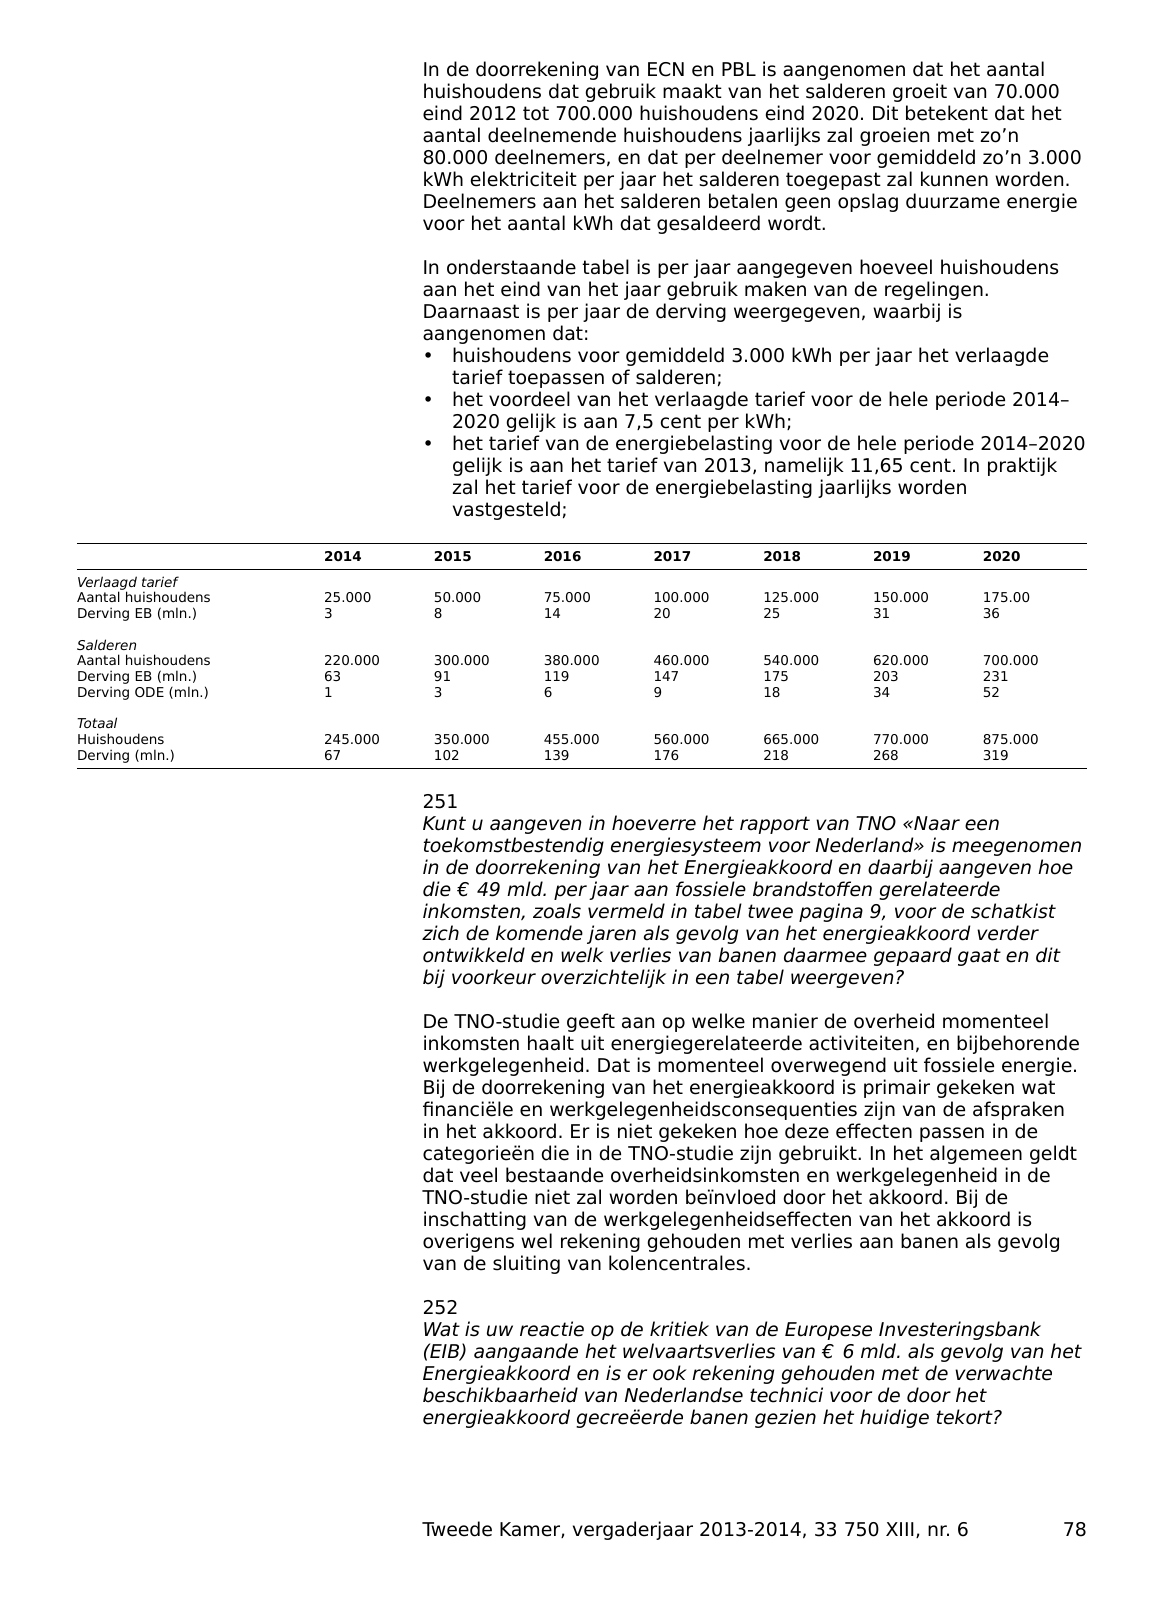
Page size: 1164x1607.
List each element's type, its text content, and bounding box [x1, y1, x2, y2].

table_cell 25.000 [318, 590, 428, 606]
table_cell [867, 570, 977, 590]
table_cell 52 [977, 685, 1087, 700]
table_cell [867, 716, 977, 732]
table_cell 63 [318, 669, 428, 685]
table_cell [757, 622, 867, 637]
table_cell [647, 716, 757, 732]
table_cell [428, 716, 537, 732]
text Wat is uw reactie op de kritiek van de Europese Investeringsbank (EIB) aangaande het welvaartsverlies van € 6 mld. als gevolg van het Energieakkoord en is er ook rekening gehouden met de verwachte beschikbaarheid van Nederlandse technici voor de door het energieakkoord gecreëerde banen gezien het huidige tekort? [422, 1319, 1087, 1429]
table_cell 34 [867, 685, 977, 700]
table_cell [647, 700, 757, 716]
table_cell Aantal huishoudens [77, 590, 318, 606]
text 251 [422, 791, 1087, 813]
table_cell 620.000 [867, 653, 977, 669]
table_cell Derving EB (mln.) [77, 606, 318, 622]
table_cell 176 [647, 748, 757, 768]
table_header 2017 [647, 544, 757, 569]
table_cell [77, 622, 318, 637]
table_cell [757, 716, 867, 732]
table_cell [647, 570, 757, 590]
table_cell 560.000 [647, 732, 757, 748]
table_cell 665.000 [757, 732, 867, 748]
table_cell 75.000 [538, 590, 647, 606]
table_cell 6 [538, 685, 647, 700]
table_header 2020 [977, 544, 1087, 569]
table_cell [538, 570, 647, 590]
table_cell 203 [867, 669, 977, 685]
table_cell [318, 716, 428, 732]
table_cell 350.000 [428, 732, 537, 748]
table_cell 139 [538, 748, 647, 768]
table_cell 50.000 [428, 590, 537, 606]
table_cell [318, 638, 428, 653]
table_cell 119 [538, 669, 647, 685]
table_cell [318, 700, 428, 716]
table_cell [538, 700, 647, 716]
table_cell 455.000 [538, 732, 647, 748]
table_cell [757, 638, 867, 653]
table_cell 175 [757, 669, 867, 685]
table_cell [77, 700, 318, 716]
table_header 2016 [538, 544, 647, 569]
text In de doorrekening van ECN en PBL is aangenomen dat het aantal huishoudens dat gebruik maakt van het salderen groeit van 70.000 eind 2012 tot 700.000 huishoudens eind 2020. Dit betekent dat het aantal deelnemende huishoudens jaarlijks zal groeien met zo’n 80.000 deelnemers, en dat per deelnemer voor gemiddeld zo’n 3.000 kWh elektriciteit per jaar het salderen toegepast zal kunnen worden. Deelnemers aan het salderen betalen geen opslag duurzame energie voor het aantal kWh dat gesaldeerd wordt. [422, 59, 1087, 235]
table_cell Totaal [77, 716, 318, 732]
table_cell 9 [647, 685, 757, 700]
table_cell 125.000 [757, 590, 867, 606]
table_cell 218 [757, 748, 867, 768]
table_cell Aantal huishoudens [77, 653, 318, 669]
table_cell [977, 622, 1087, 637]
table_cell 147 [647, 669, 757, 685]
table_cell 150.000 [867, 590, 977, 606]
text • het tarief van de energiebelasting voor de hele periode 2014–2020 gelijk is aan het tarief van 2013, namelijk 11,65 cent. In praktijk zal het tarief voor de energiebelasting jaarlijks worden vastgesteld; [422, 433, 1087, 521]
text Kunt u aangeven in hoeverre het rapport van TNO «Naar een toekomstbestendig energiesysteem voor Nederland» is meegenomen in de doorrekening van het Energieakkoord en daarbij aangeven hoe die € 49 mld. per jaar aan fossiele brandstoffen gerelateerde inkomsten, zoals vermeld in tabel twee pagina 9, voor de schatkist zich de komende jaren als gevolg van het energieakkoord verder ontwikkeld en welk verlies van banen daarmee gepaard gaat en dit bij voorkeur overzichtelijk in een tabel weergeven? [422, 813, 1087, 989]
table_header 2018 [757, 544, 867, 569]
table_cell Derving ODE (mln.) [77, 685, 318, 700]
table_cell 319 [977, 748, 1087, 768]
table_cell [757, 570, 867, 590]
table_header 2019 [867, 544, 977, 569]
table_cell 91 [428, 669, 537, 685]
table_cell [428, 700, 537, 716]
text • huishoudens voor gemiddeld 3.000 kWh per jaar het verlaagde tarief toepassen of salderen; [422, 345, 1087, 389]
table_cell [538, 716, 647, 732]
table_cell 67 [318, 748, 428, 768]
table_cell 31 [867, 606, 977, 622]
text In onderstaande tabel is per jaar aangegeven hoeveel huishoudens aan het eind van het jaar gebruik maken van de regelingen. Daarnaast is per jaar de derving weergegeven, waarbij is aangenomen dat: [422, 257, 1087, 345]
table_cell 3 [428, 685, 537, 700]
table_cell 700.000 [977, 653, 1087, 669]
table_cell 25 [757, 606, 867, 622]
table_cell Verlaagd tarief [77, 570, 318, 590]
table_cell Salderen [77, 638, 318, 653]
table_cell 18 [757, 685, 867, 700]
table_cell [977, 700, 1087, 716]
table_cell 100.000 [647, 590, 757, 606]
table_cell [428, 638, 537, 653]
table_cell [977, 716, 1087, 732]
text De TNO-studie geeft aan op welke manier de overheid momenteel inkomsten haalt uit energiegerelateerde activiteiten, en bijbehorende werkgelegenheid. Dat is momenteel overwegend uit fossiele energie. Bij de doorrekening van het energieakkoord is primair gekeken wat financiële en werkgelegenheidsconsequenties zijn van de afspraken in het akkoord. Er is niet gekeken hoe deze effecten passen in de categorieën die in de TNO-studie zijn gebruikt. In het algemeen geldt dat veel bestaande overheidsinkomsten en werkgelegenheid in de TNO-studie niet zal worden beïnvloed door het akkoord. Bij de inschatting van de werkgelegenheidseffecten van het akkoord is overigens wel rekening gehouden met verlies aan banen als gevolg van de sluiting van kolencentrales. [422, 1011, 1087, 1275]
table_cell [647, 622, 757, 637]
table_cell [867, 638, 977, 653]
table_cell 175.00 [977, 590, 1087, 606]
table_cell Huishoudens [77, 732, 318, 748]
table_cell [867, 622, 977, 637]
table_cell [757, 700, 867, 716]
table_header 2015 [428, 544, 537, 569]
table_cell [318, 622, 428, 637]
table_cell 14 [538, 606, 647, 622]
table_cell 245.000 [318, 732, 428, 748]
table_cell [977, 570, 1087, 590]
table_cell 3 [318, 606, 428, 622]
table_cell 220.000 [318, 653, 428, 669]
table_cell 875.000 [977, 732, 1087, 748]
table_cell 770.000 [867, 732, 977, 748]
table_cell [538, 622, 647, 637]
table_cell 1 [318, 685, 428, 700]
table_cell 36 [977, 606, 1087, 622]
table_cell [647, 638, 757, 653]
table_cell 231 [977, 669, 1087, 685]
table_header 2014 [318, 544, 428, 569]
table_cell 8 [428, 606, 537, 622]
text • het voordeel van het verlaagde tarief voor de hele periode 2014–2020 gelijk is aan 7,5 cent per kWh; [422, 389, 1087, 433]
table_cell 540.000 [757, 653, 867, 669]
table_cell 20 [647, 606, 757, 622]
table_cell 460.000 [647, 653, 757, 669]
table_cell Derving (mln.) [77, 748, 318, 768]
table_cell [318, 570, 428, 590]
text 252 [422, 1297, 1087, 1319]
table_cell Derving EB (mln.) [77, 669, 318, 685]
table_cell [538, 638, 647, 653]
table_cell [428, 622, 537, 637]
table_cell [977, 638, 1087, 653]
table_cell 300.000 [428, 653, 537, 669]
table_header [77, 544, 318, 569]
table_cell 102 [428, 748, 537, 768]
table_cell [428, 570, 537, 590]
table_cell 268 [867, 748, 977, 768]
table_cell [867, 700, 977, 716]
table_cell 380.000 [538, 653, 647, 669]
